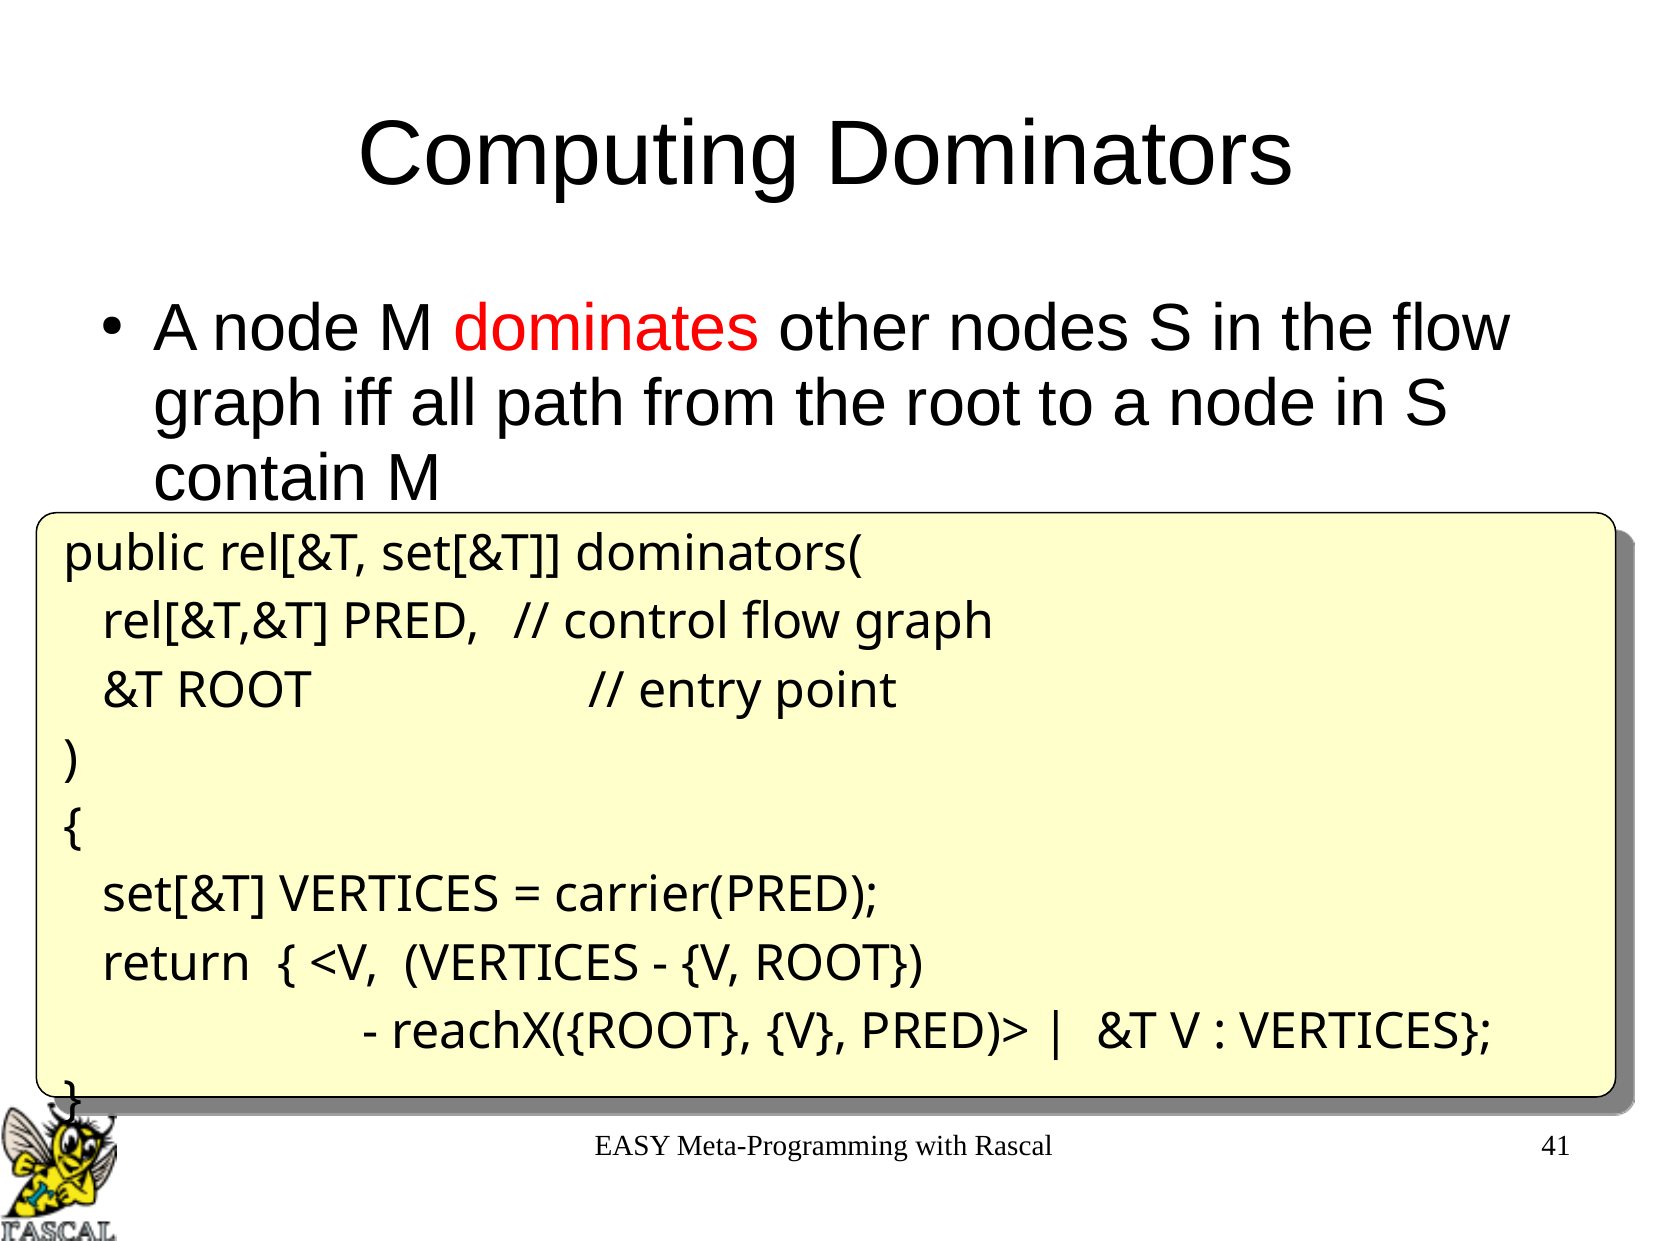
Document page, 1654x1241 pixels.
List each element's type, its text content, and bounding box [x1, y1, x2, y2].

text_box [36, 514, 48, 1096]
text_box public rel[&T, set[&T]] dominators( rel[&T,&T] PRED, // control flow graph &T ROOT // entry point ) { set[&T] VERTICES = carrier(PRED); return { <V, (VERTICES - {V, ROOT}) - reachX({ROOT}, {V}, PRED)> | &T V : VERTICES}; } [48, 509, 1654, 1151]
list A node M dominates other nodes S in the flow graph iff all path from the root to a node in S contain M [82, 290, 1571, 1109]
picture [0, 1102, 117, 1241]
title Computing Dominators [82, 49, 1571, 257]
